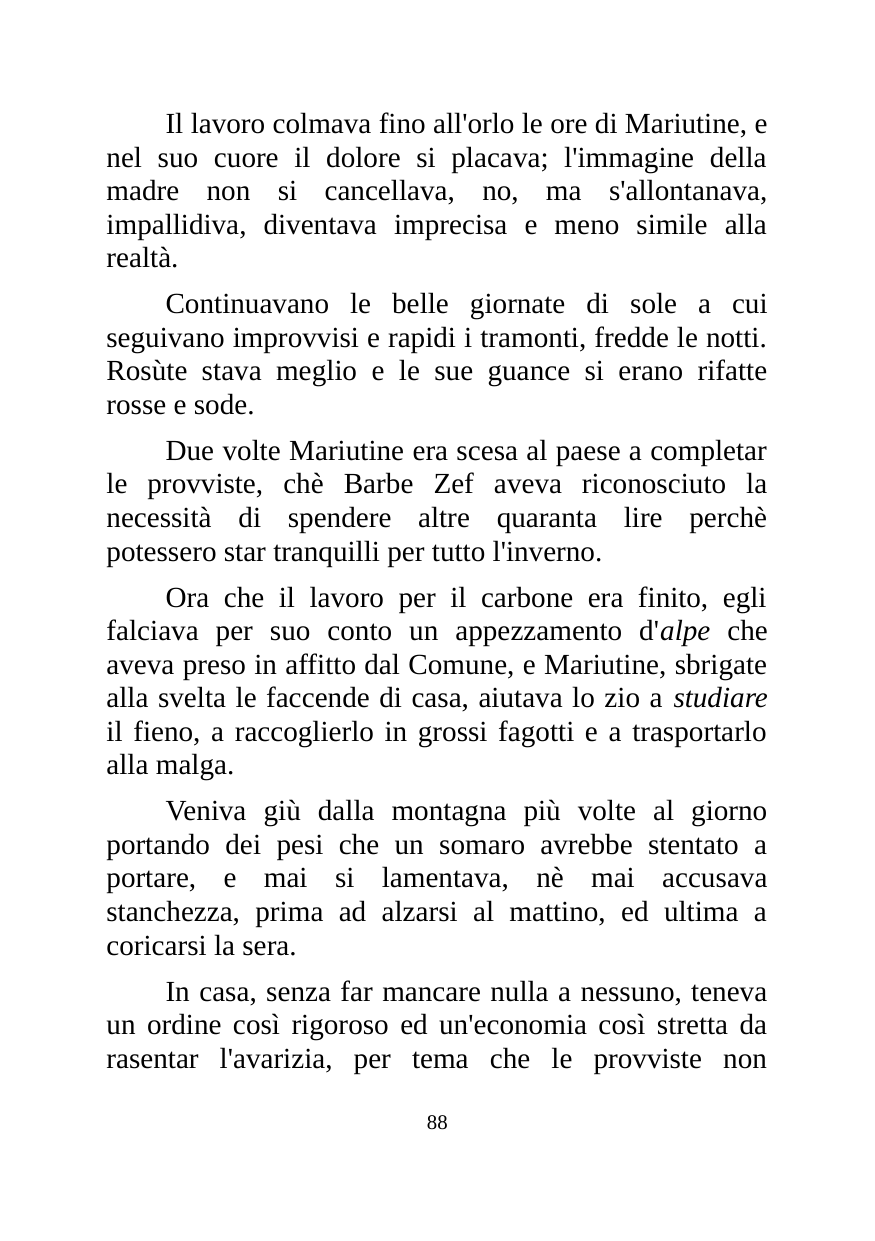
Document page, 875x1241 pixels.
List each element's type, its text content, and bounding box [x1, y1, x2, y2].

text Continuavano le belle giornate di sole a cui seguivano improvvisi e rapidi i tramonti, fredde le notti. Rosùte stava meglio e le sue guance si erano rifatte rosse e sode. [106, 286, 768, 421]
text Il lavoro colmava fino all'orlo le ore di Mariutine, e nel suo cuore il dolore si placava; l'immagine della madre non si cancellava, no, ma s'allontanava, impallidiva, diventava imprecisa e meno simile alla realtà. [106, 106, 768, 274]
text Ora che il lavoro per il carbone era finito, egli falciava per suo conto un appezzamento d'alpe che aveva preso in affitto dal Comune, e Mariutine, sbrigate alla svelta le faccende di casa, aiutava lo zio a studiare il fieno, a raccoglierlo in grossi fagotti e a trasportarlo alla malga. [106, 580, 768, 781]
text Veniva giù dalla montagna più volte al giorno portando dei pesi che un somaro avrebbe stentato a portare, e mai si lamentava, nè mai accusava stanchezza, prima ad alzarsi al mattino, ed ultima a coricarsi la sera. [106, 793, 768, 961]
text In casa, senza far mancare nulla a nessuno, teneva un ordine così rigoroso ed un'economia così stretta da rasentar l'avarizia, per tema che le provviste non [106, 974, 768, 1074]
text Due volte Mariutine era scesa al paese a completar le provviste, chè Barbe Zef aveva riconosciuto la necessità di spendere altre quaranta lire perchè potessero star tranquilli per tutto l'inverno. [106, 433, 768, 567]
